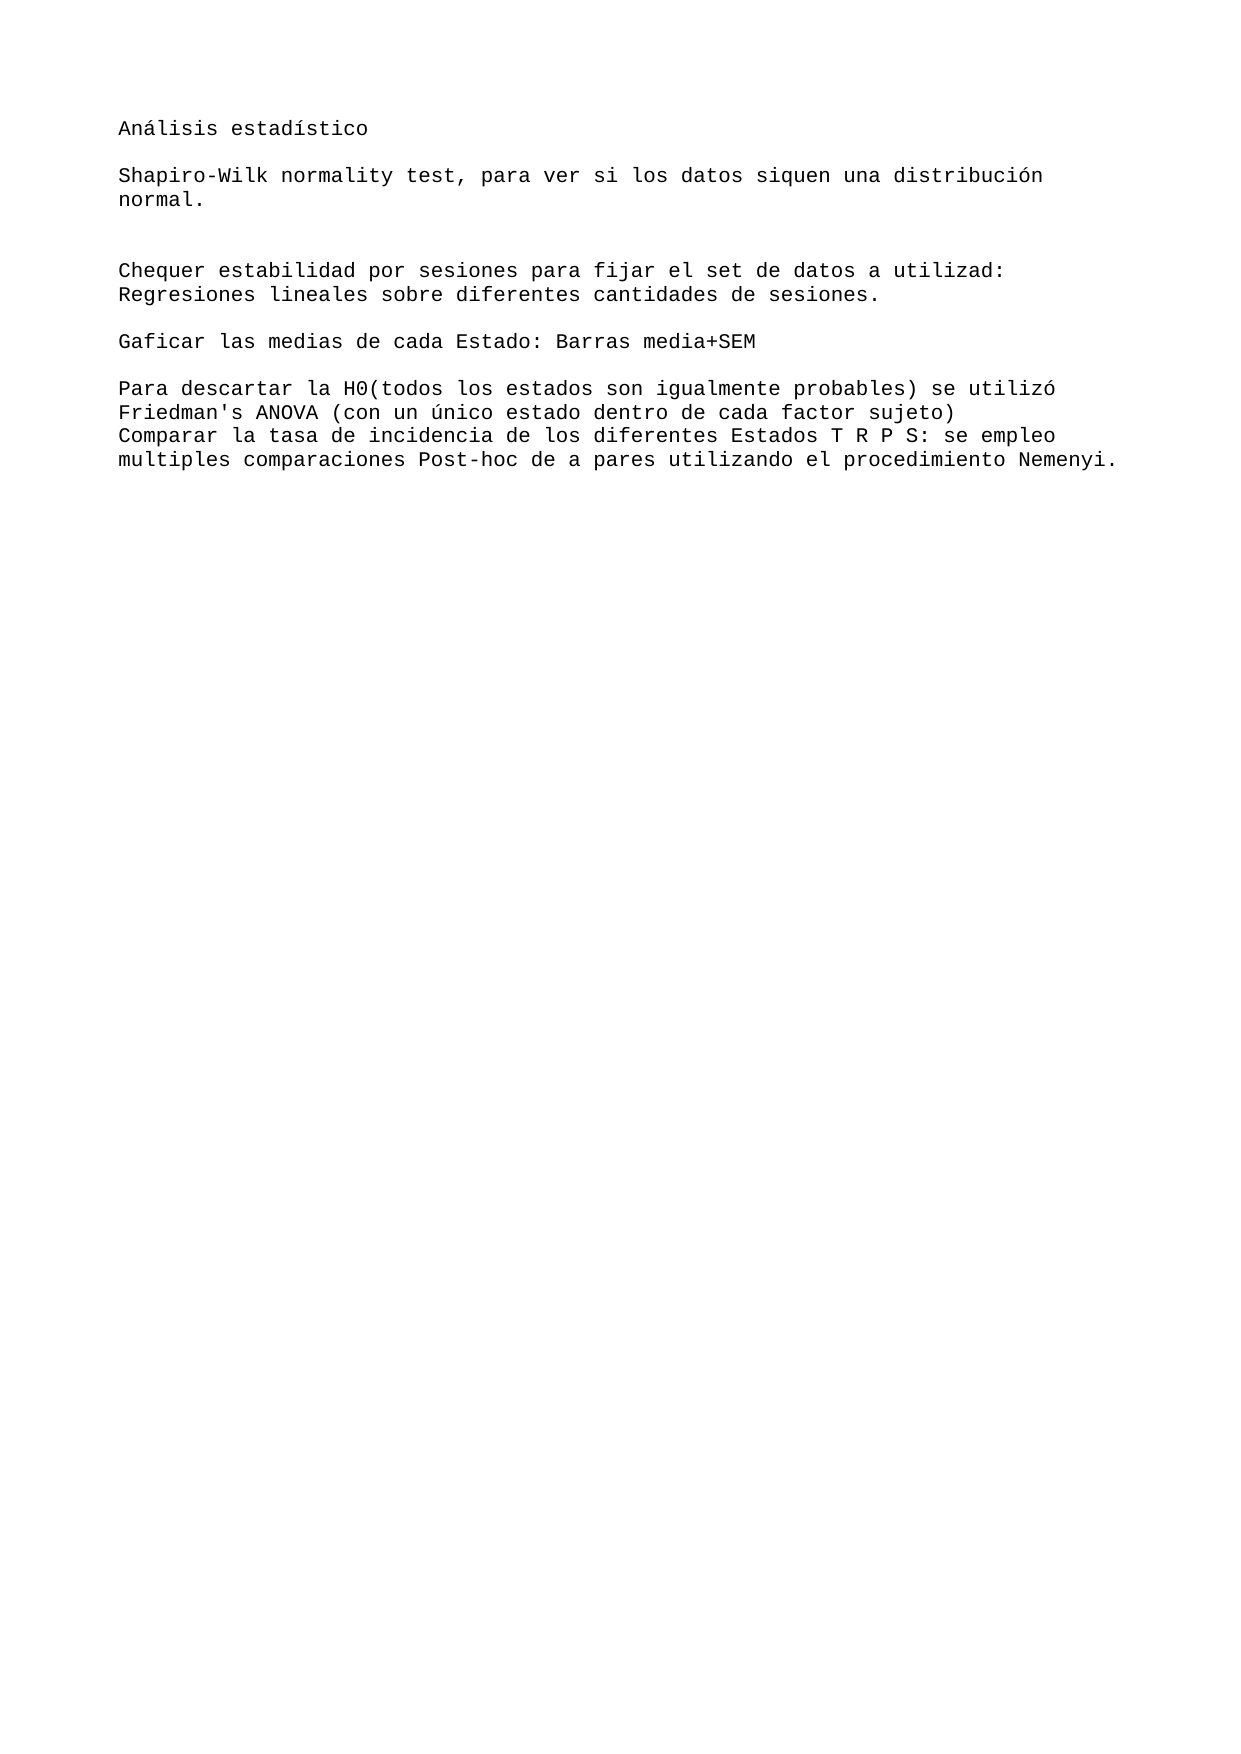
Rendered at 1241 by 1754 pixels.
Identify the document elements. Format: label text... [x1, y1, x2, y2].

text Shapiro-Wilk normality test, para ver si los datos siquen una distribución normal. [118, 165, 1122, 213]
text Comparar la tasa de incidencia de los diferentes Estados T R P S: se empleo multiples comparaciones Post-hoc de a pares utilizando el procedimiento Nemenyi. [118, 426, 1122, 473]
text Gaficar las medias de cada Estado: Barras media+SEM [118, 331, 1122, 354]
text Para descartar la H0(todos los estados son igualmente probables) se utilizó Friedman's ANOVA (con un único estado dentro de cada factor sujeto) [118, 378, 1122, 426]
text Análisis estadístico [118, 118, 1122, 142]
text Chequer estabilidad por sesiones para fijar el set de datos a utilizad: Regresiones lineales sobre diferentes cantidades de sesiones. [118, 260, 1122, 307]
